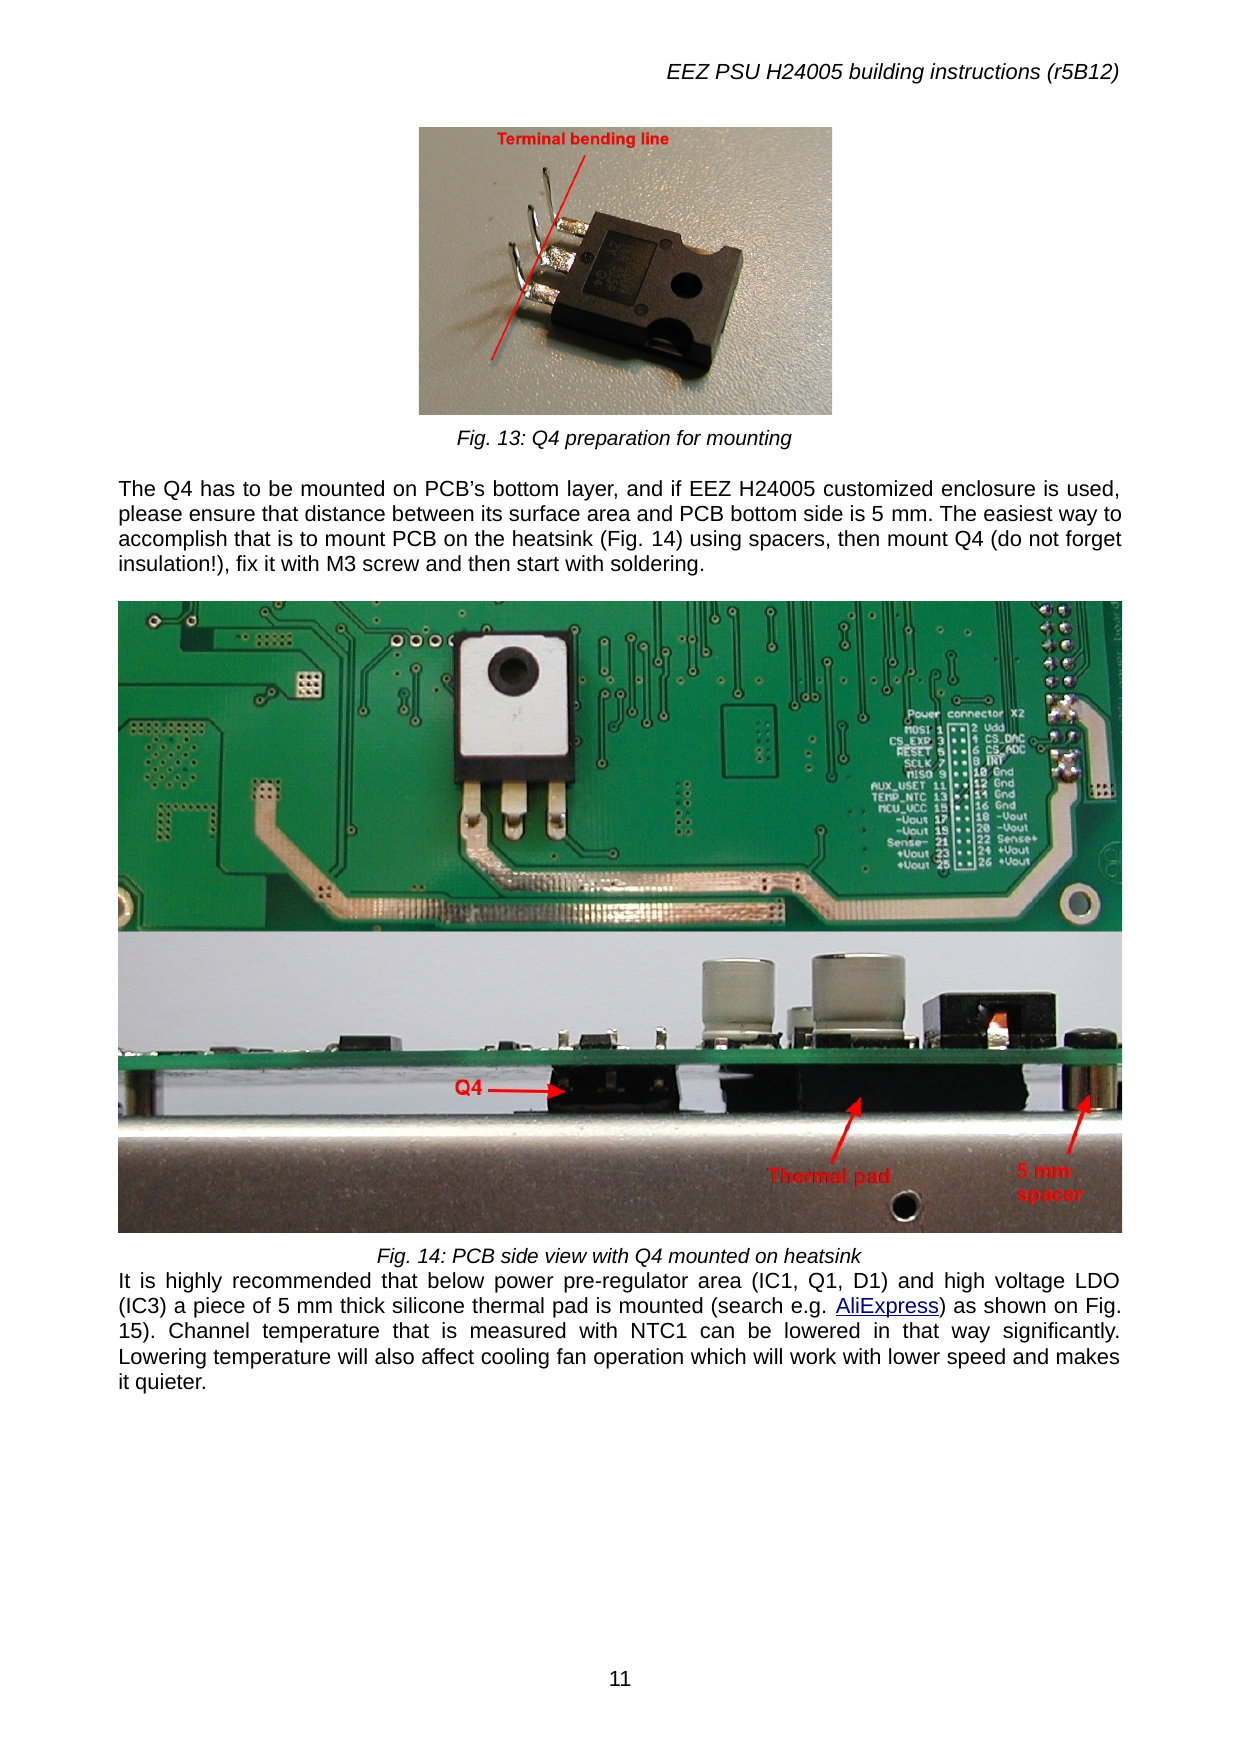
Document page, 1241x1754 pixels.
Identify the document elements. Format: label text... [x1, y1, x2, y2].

picture [118, 601, 1123, 1233]
text Fig. 13: Q4 preparation for mounting [419, 415, 832, 450]
text The Q4 has to be mounted on PCB’s bottom layer, and if EEZ H24005 customized enclosure is used, please ensure that distance between its surface area and PCB bottom side is 5 mm. The easiest way to accomplish that is to mount PCB on the heatsink (Fig. 14) using spacers, then mount Q4 (do not forget insulation!), fix it with M3 screw and then start with soldering. [118, 475, 1122, 576]
text It is highly recommended that below power pre-regulator area (IC1, Q1, D1) and high voltage LDO (IC3) a piece of 5 mm thick silicone thermal pad is mounted (search e.g. AliExpress) as shown on Fig. 15). Channel temperature that is measured with NTC1 can be lowered in that way significantly. Lowering temperature will also affect cooling fan operation which will work with lower speed and makes it quieter. [118, 1268, 1122, 1394]
picture [418, 127, 833, 415]
text Fig. 14: PCB side view with Q4 mounted on heatsink [118, 1233, 1122, 1268]
